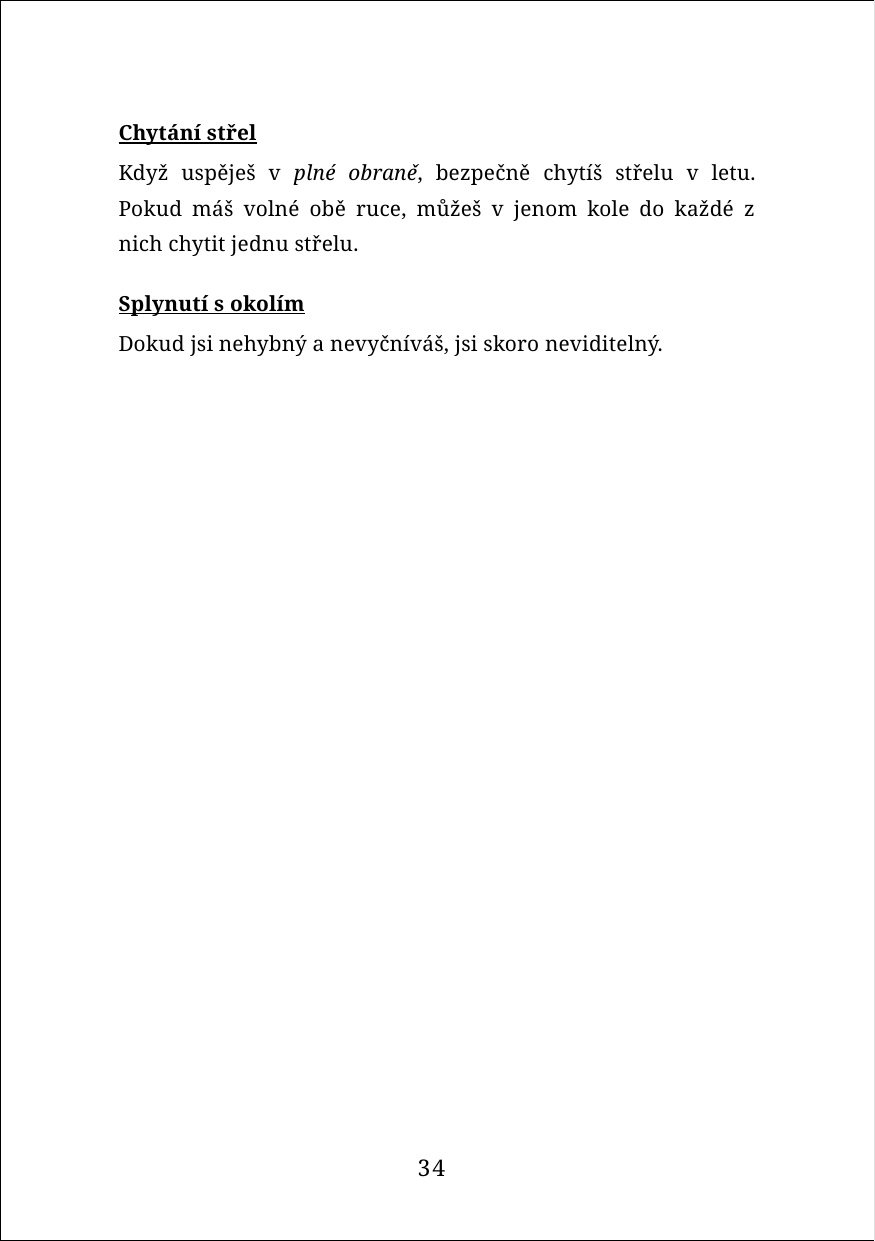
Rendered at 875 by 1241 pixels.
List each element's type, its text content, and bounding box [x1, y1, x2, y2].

subtitle Chytání střel [118, 118, 756, 147]
text Dokud jsi nehybný a nevyčníváš, jsi skoro neviditelný. [118, 329, 756, 357]
subtitle Splynutí s okolím [118, 289, 756, 317]
text Když uspěješ v plné obraně, bezpečně chytíš střelu v letu. Pokud máš volné obě ruce, můžeš v jenom kole do každé z nich chytit jednu střelu. [118, 158, 756, 258]
